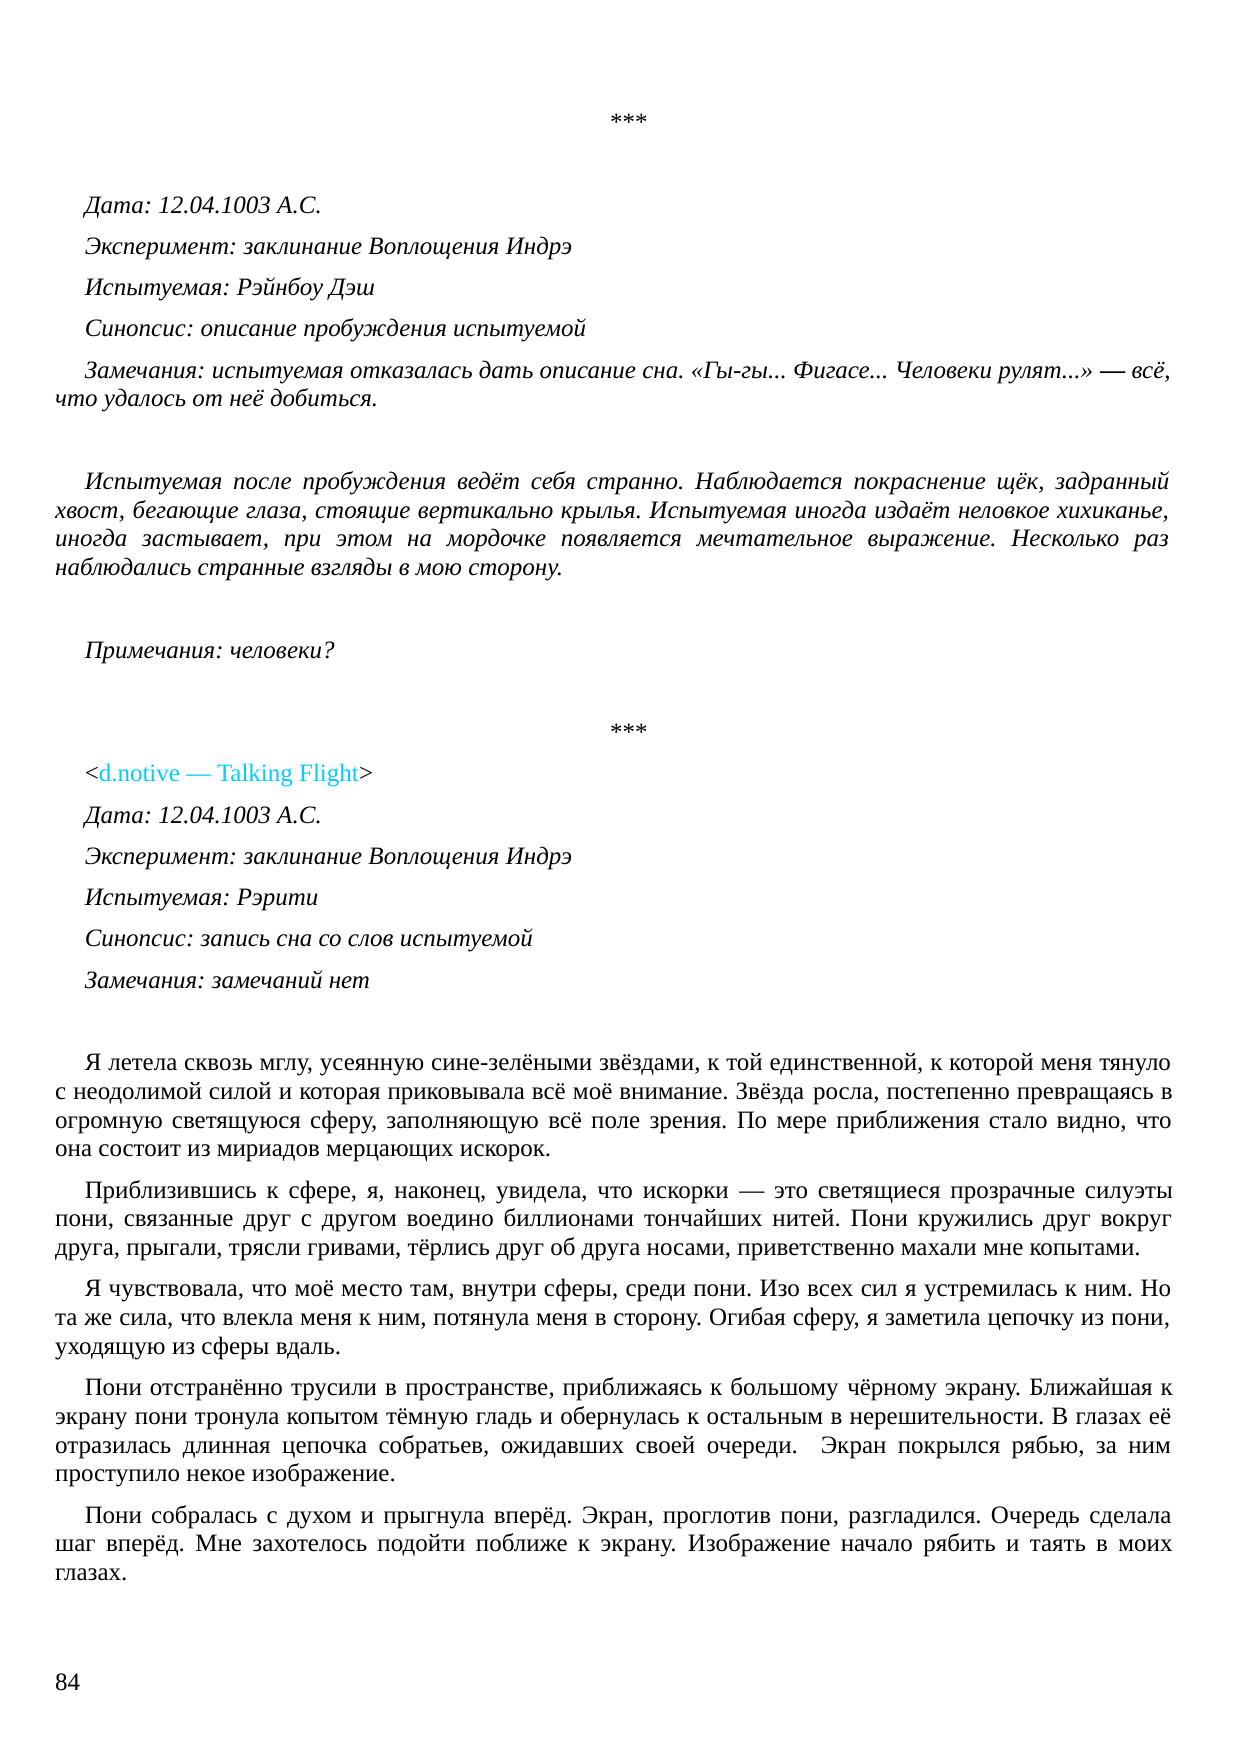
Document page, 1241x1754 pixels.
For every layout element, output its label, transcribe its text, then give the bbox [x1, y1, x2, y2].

text Пони отстранённо трусили в пространстве, приближаясь к большому чёрному экрану. Ближайшая к экрану пони тронула копытом тёмную гладь и обернулась к остальным в нерешительности. В глазах её отразилась длинная цепочка собратьев, ожидавших своей очереди. Экран покрылся рябью, за ним проступило некое изображение. [55, 1372, 1173, 1487]
text Дата: 12.04.1003 А.С. [55, 800, 1173, 828]
text Испытуемая: Рэйнбоу Дэш [55, 272, 1173, 301]
text Эксперимент: заклинание Воплощения Индрэ [55, 231, 1173, 260]
text Я чувствовала, что моё место там, внутри сферы, среди пони. Изо всех сил я устремилась к ним. Но та же сила, что влекла меня к ним, потянула меня в сторону. Огибая сферу, я заметила цепочку из пони, уходящую из сферы вдаль. [55, 1273, 1173, 1360]
text Я летела сквозь мглу, усеянную сине-зелёными звёздами, к той единственной, к которой меня тянуло с неодолимой силой и которая приковывала всё моё внимание. Звёзда росла, постепенно превращаясь в огромную светящуюся сферу, заполняющую всё поле зрения. По мере приближения стало видно, что она состоит из мириадов мерцающих искорок. [55, 1047, 1173, 1162]
text Испытуемая после пробуждения ведёт себя странно. Наблюдается покраснение щёк, задранный хвост, бегающие глаза, стоящие вертикально крылья. Испытуемая иногда издаёт неловкое хихиканье, иногда застывает, при этом на мордочке появляется мечтательное выражение. Несколько раз наблюдались странные взгляды в мою сторону. [55, 466, 1173, 581]
text Эксперимент: заклинание Воплощения Индрэ [55, 841, 1173, 870]
text Дата: 12.04.1003 А.С. [55, 190, 1173, 218]
text Замечания: испытуемая отказалась дать описание сна. «Гы-гы... Фигасе... Человеки рулят...» — всё, что удалось от неё добиться. [55, 355, 1173, 412]
text *** [55, 107, 1173, 136]
text *** [55, 717, 1173, 746]
text Примечания: человеки? [55, 635, 1173, 663]
text <d.notive — Talking Flight> [55, 758, 1173, 787]
text Пони собралась с духом и прыгнула вперёд. Экран, проглотив пони, разгладился. Очередь сделала шаг вперёд. Мне захотелось подойти поближе к экрану. Изображение начало рябить и таять в моих глазах. [55, 1500, 1173, 1586]
text Синопсис: запись сна со слов испытуемой [55, 923, 1173, 952]
text Замечания: замечаний нет [55, 965, 1173, 993]
text Синопсис: описание пробуждения испытуемой [55, 313, 1173, 342]
text Приблизившись к сфере, я, наконец, увидела, что искорки — это светящиеся прозрачные силуэты пони, связанные друг с другом воедино биллионами тончайших нитей. Пони кружились друг вокруг друга, прыгали, трясли гривами, тёрлись друг об друга носами, приветственно махали мне копытами. [55, 1175, 1173, 1261]
text Испытуемая: Рэрити [55, 882, 1173, 911]
